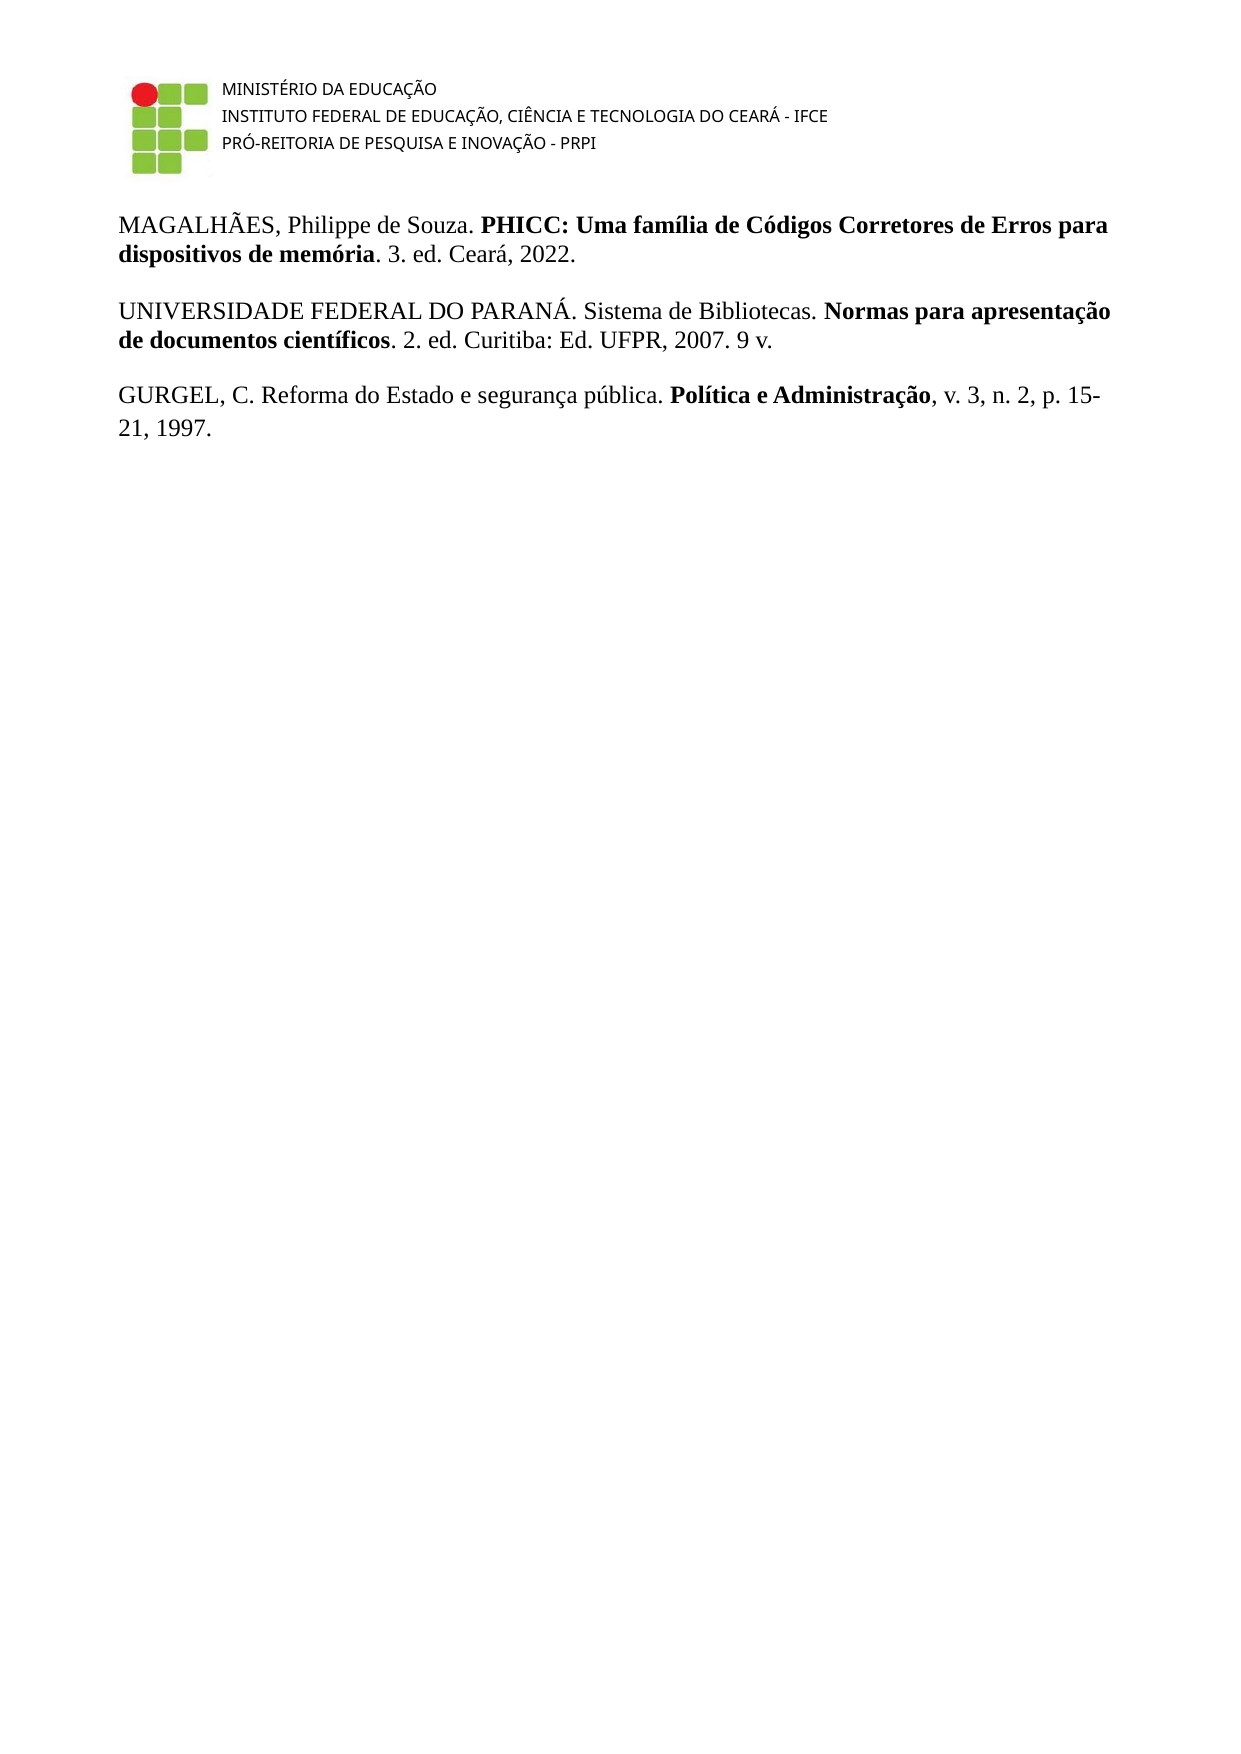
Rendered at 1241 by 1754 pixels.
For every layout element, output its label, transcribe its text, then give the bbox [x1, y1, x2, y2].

text UNIVERSIDADE FEDERAL DO PARANÁ. Sistema de Bibliotecas. Normas para apresentação de documentos científicos. 2. ed. Curitiba: Ed. UFPR, 2007. 9 v. [118, 296, 1122, 354]
text GURGEL, C. Reforma do Estado e segurança pública. Política e Administração, v. 3, n. 2, p. 15-21, 1997. [118, 380, 1122, 442]
text MAGALHÃES, Philippe de Souza. PHICC: Uma família de Códigos Corretores de Erros para dispositivos de memória. 3. ed. Ceará, 2022. [118, 210, 1122, 268]
picture [117, 69, 213, 189]
